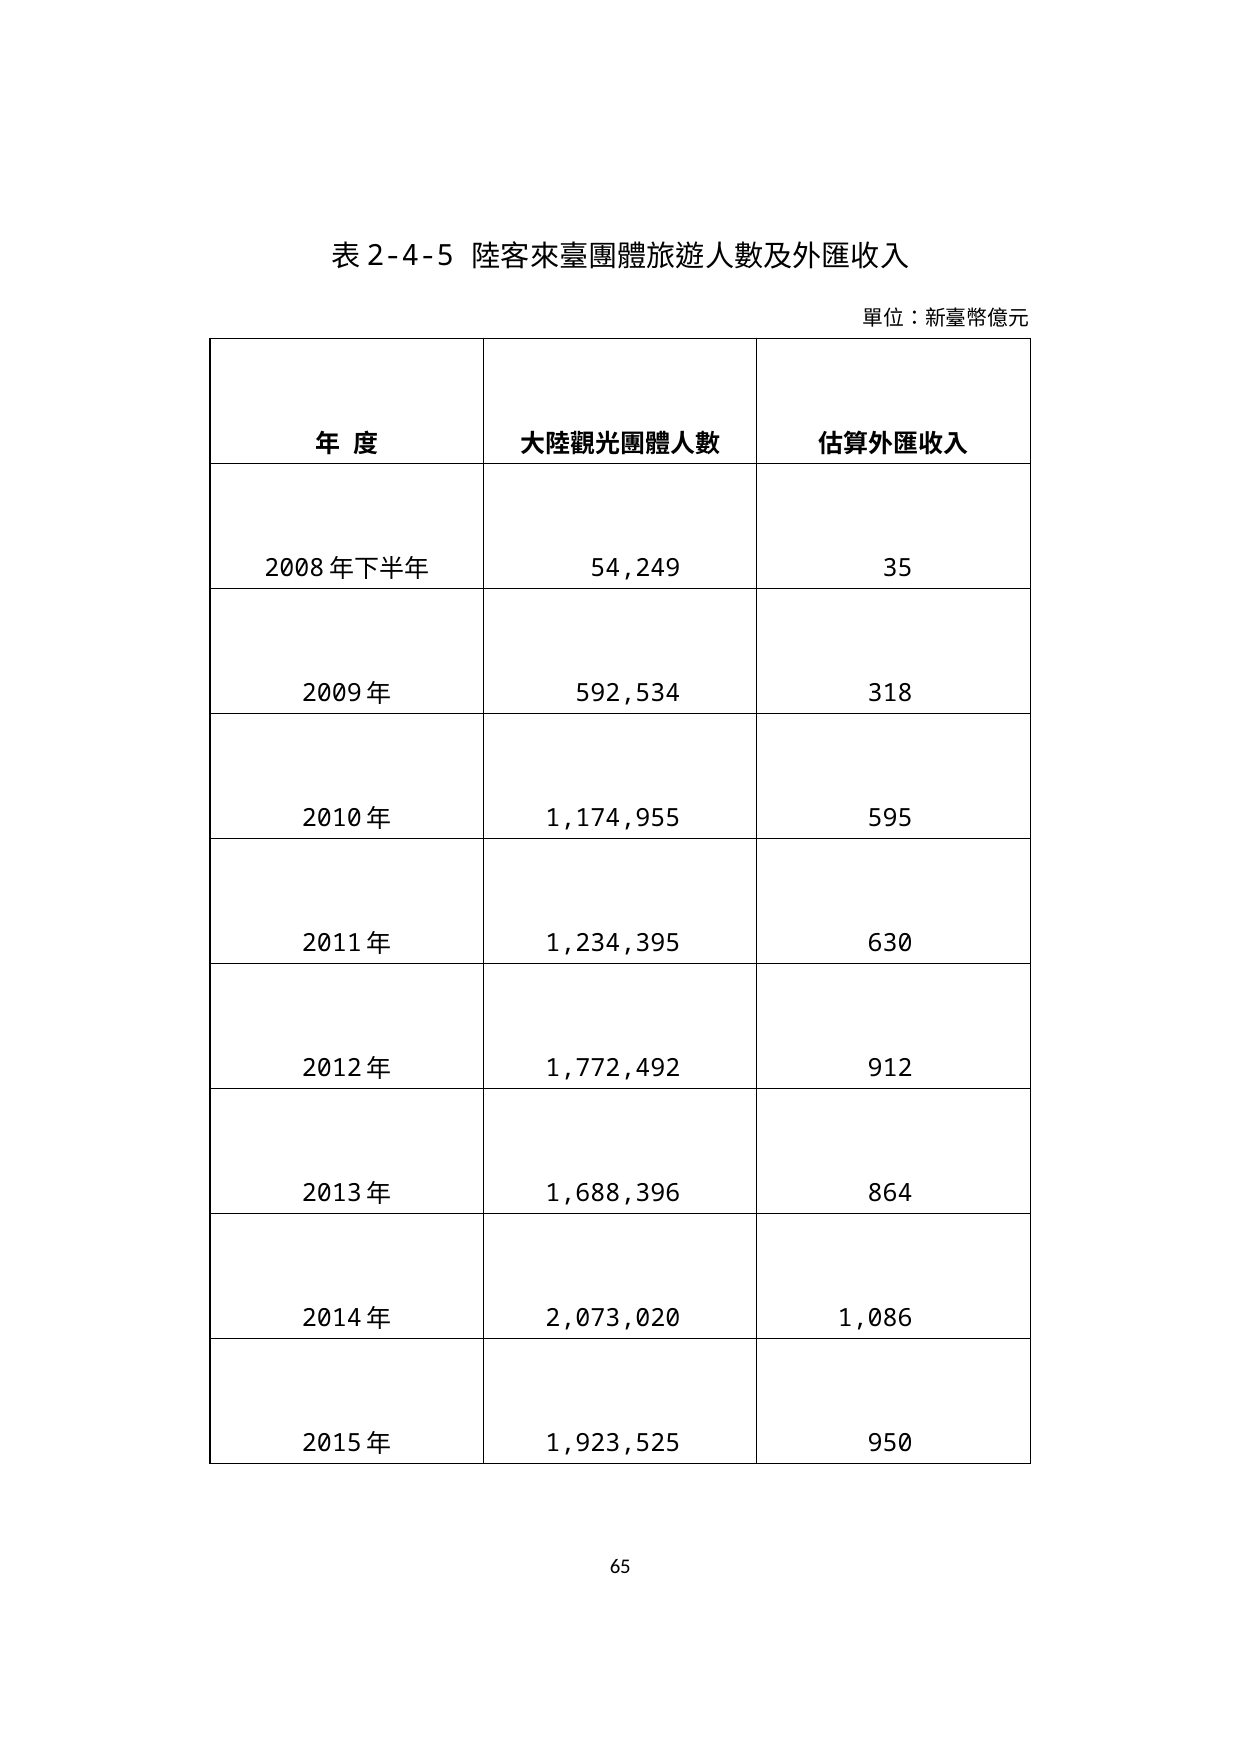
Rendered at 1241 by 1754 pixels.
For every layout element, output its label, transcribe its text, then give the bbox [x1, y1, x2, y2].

table_cell 2011年 [211, 839, 483, 962]
table_cell 595 [757, 714, 1030, 837]
table_cell 2014年 [211, 1214, 483, 1337]
table_cell 2010年 [211, 714, 483, 837]
table_cell 2008年下半年 [211, 464, 483, 587]
table_cell 630 [757, 839, 1030, 962]
table_cell 318 [757, 589, 1030, 712]
text 單位：新臺幣億元 [187, 275, 1029, 337]
table_cell 1,234,395 [484, 839, 756, 962]
table_cell 2,073,020 [484, 1214, 756, 1337]
table_cell 2015年 [211, 1339, 483, 1462]
table_header 大陸觀光團體人數 [484, 339, 756, 462]
table_header 年 度 [211, 339, 483, 462]
table_cell 1,923,525 [484, 1339, 756, 1462]
table_cell 2009年 [211, 589, 483, 712]
text 表2-4-5 陸客來臺團體旅遊人數及外匯收入 [187, 212, 1053, 275]
table_cell 54,249 [484, 464, 756, 587]
table_cell 1,086 [757, 1214, 1030, 1337]
table_cell 864 [757, 1089, 1030, 1212]
table_cell 1,688,396 [484, 1089, 756, 1212]
table_cell 592,534 [484, 589, 756, 712]
table_cell 950 [757, 1339, 1030, 1462]
table_cell 35 [757, 464, 1030, 587]
table_cell 1,772,492 [484, 964, 756, 1087]
table_cell 2012年 [211, 964, 483, 1087]
table_cell 2013年 [211, 1089, 483, 1212]
table_cell 1,174,955 [484, 714, 756, 837]
table_header 估算外匯收入 [757, 339, 1030, 462]
table_cell 912 [757, 964, 1030, 1087]
